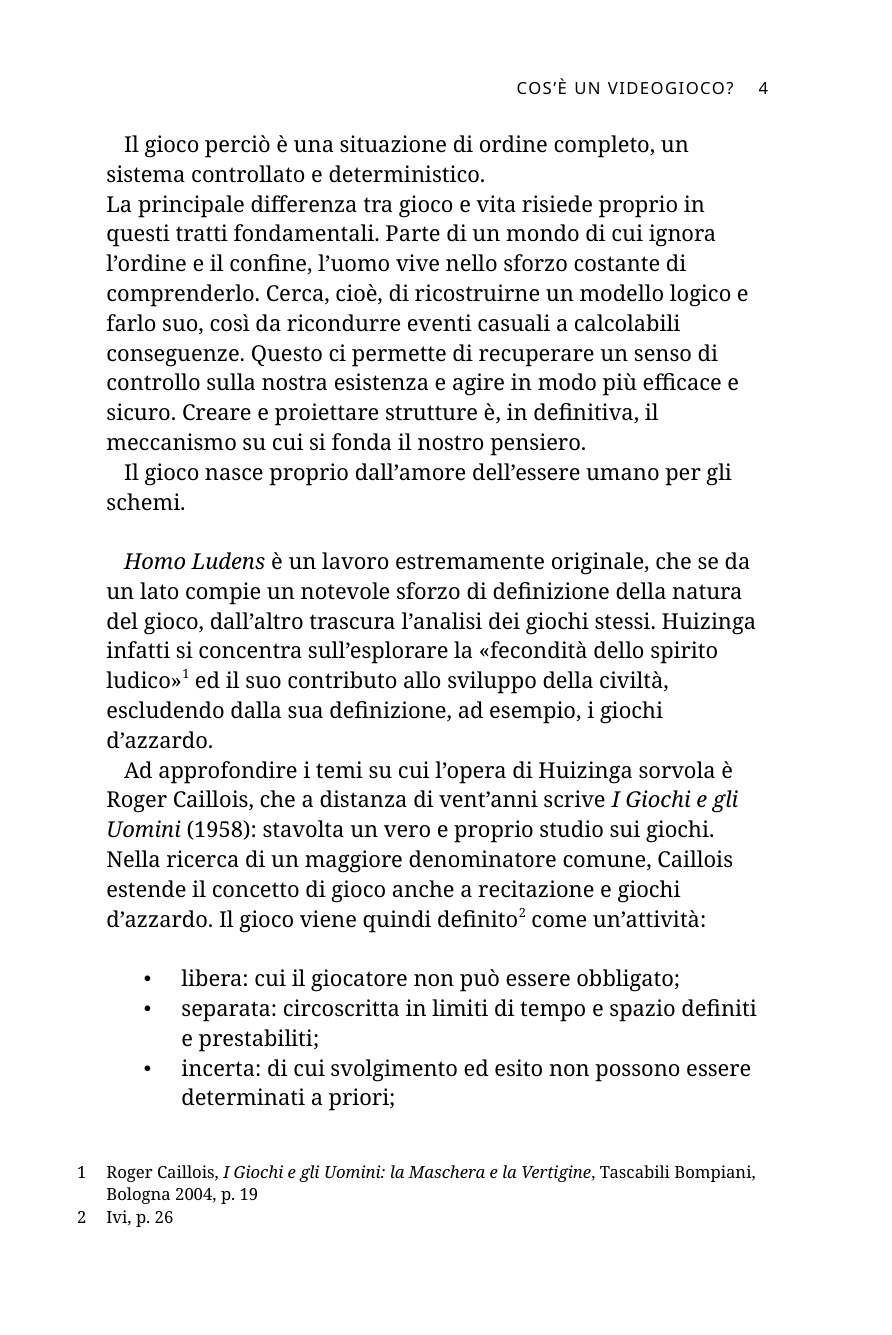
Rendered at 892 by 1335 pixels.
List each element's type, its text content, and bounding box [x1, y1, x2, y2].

list libera: cui il giocatore non può essere obbligato; [144, 963, 768, 993]
list separata: circoscritta in limiti di tempo e spazio definiti e prestabiliti; [144, 993, 768, 1052]
text Il gioco nasce proprio dall’amore dell’essere umano per gli schemi. [106, 457, 768, 516]
list incerta: di cui svolgimento ed esito non possono essere determinati a priori; [144, 1052, 768, 1112]
text Roger Caillois, I Giochi e gli Uomini: la Maschera e la Vertigine, Tascabili Bompiani, Bologna 2004, p. 19 [77, 1160, 768, 1206]
text Homo Ludens è un lavoro estremamente originale, che se da un lato compie un notevole sforzo di definizione della natura del gioco, dall’altro trascura l’analisi dei giochi stessi. Huizinga infatti si concentra sull’esplorare la «fecondità dello spirito ludico» ed il suo contributo allo sviluppo della civiltà, escludendo dalla sua definizione, ad esempio, i giochi d’azzardo. [106, 546, 768, 754]
text La principale differenza tra gioco e vita risiede proprio in questi tratti fondamentali. Parte di un mondo di cui ignora l’ordine e il confine, l’uomo vive nello sforzo costante di comprenderlo. Cerca, cioè, di ricostruirne un modello logico e farlo suo, così da ricondurre eventi casuali a calcolabili conseguenze. Questo ci permette di recuperare un senso di controllo sulla nostra esistenza e agire in modo più efficace e sicuro. Creare e proiettare strutture è, in definitiva, il meccanismo su cui si fonda il nostro pensiero. [106, 188, 768, 457]
text Il gioco perciò è una situazione di ordine completo, un sistema controllato e deterministico. [106, 129, 768, 188]
text Ad approfondire i temi su cui l’opera di Huizinga sorvola è Roger Caillois, che a distanza di vent’anni scrive I Giochi e gli Uomini (1958): stavolta un vero e proprio studio sui giochi. Nella ricerca di un maggiore denominatore comune, Caillois estende il concetto di gioco anche a recitazione e giochi d’azzardo. Il gioco viene quindi definito come un’attività: [106, 754, 768, 933]
text Ivi, p. 26 [77, 1206, 768, 1228]
